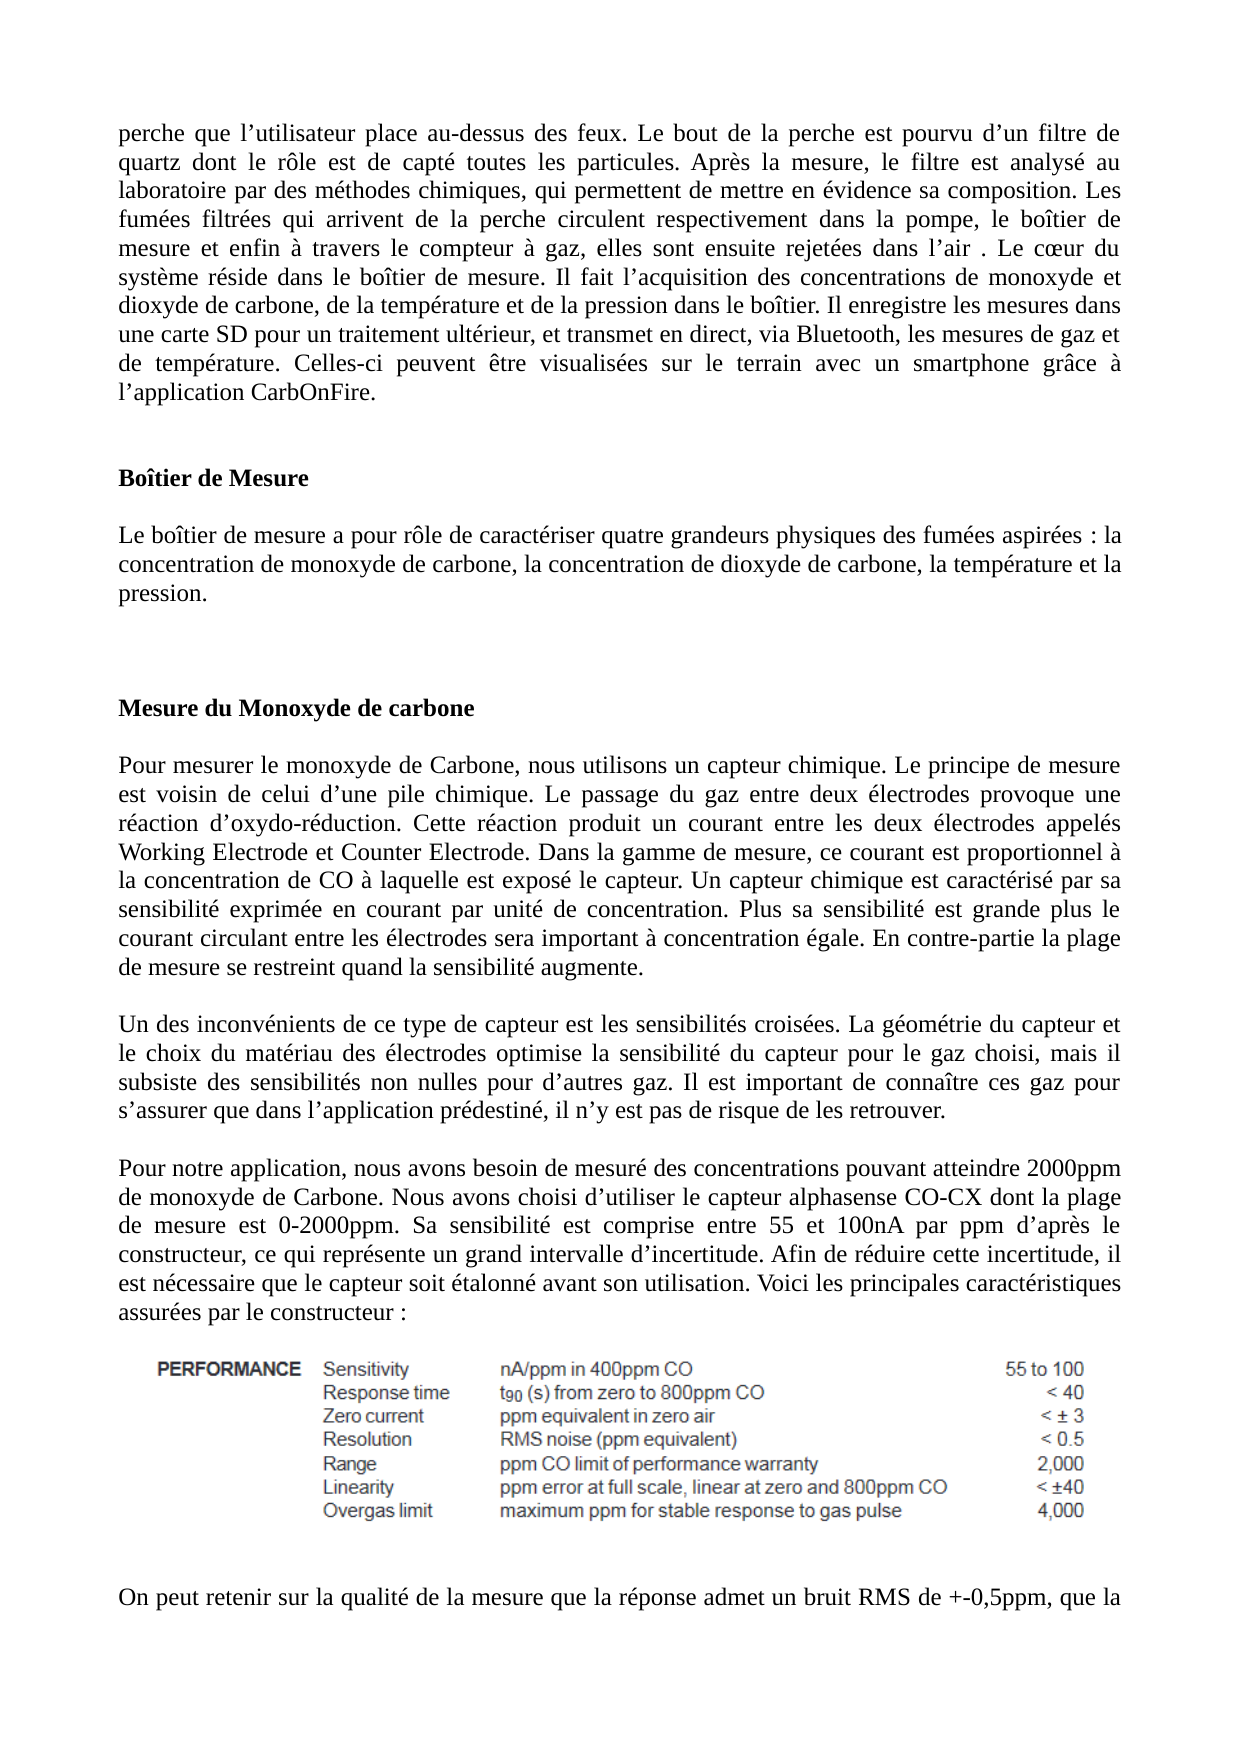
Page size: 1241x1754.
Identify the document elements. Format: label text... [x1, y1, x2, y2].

text On peut retenir sur la qualité de la mesure que la réponse admet un bruit RMS de +-0,5ppm, que la [118, 1582, 1122, 1611]
text Mesure du Monoxyde de carbone [118, 693, 1122, 722]
text Pour mesurer le monoxyde de Carbone, nous utilisons un capteur chimique. Le principe de mesure est voisin de celui d’une pile chimique. Le passage du gaz entre deux électrodes provoque une réaction d’oxydo-réduction. Cette réaction produit un courant entre les deux électrodes appelés Working Electrode et Counter Electrode. Dans la gamme de mesure, ce courant est proportionnel à la concentration de CO à laquelle est exposé le capteur. Un capteur chimique est caractérisé par sa sensibilité exprimée en courant par unité de concentration. Plus sa sensibilité est grande plus le courant circulant entre les électrodes sera important à concentration égale. En contre-partie la plage de mesure se restreint quand la sensibilité augmente. [118, 751, 1122, 981]
text Un des inconvénients de ce type de capteur est les sensibilités croisées. La géométrie du capteur et le choix du matériau des électrodes optimise la sensibilité du capteur pour le gaz choisi, mais il subsiste des sensibilités non nulles pour d’autres gaz. Il est important de connaître ces gaz pour s’assurer que dans l’application prédestiné, il n’y est pas de risque de les retrouver. [118, 1009, 1122, 1124]
text Le boîtier de mesure a pour rôle de caractériser quatre grandeurs physiques des fumées aspirées : la concentration de monoxyde de carbone, la concentration de dioxyde de carbone, la température et la pression. [118, 521, 1122, 607]
text Boîtier de Mesure [118, 463, 1122, 492]
text Pour notre application, nous avons besoin de mesuré des concentrations pouvant atteindre 2000ppm de monoxyde de Carbone. Nous avons choisi d’utiliser le capteur alphasense CO-CX dont la plage de mesure est 0-2000ppm. Sa sensibilité est comprise entre 55 et 100nA par ppm d’après le constructeur, ce qui représente un grand intervalle d’incertitude. Afin de réduire cette incertitude, il est nécessaire que le capteur soit étalonné avant son utilisation. Voici les principales caractéristiques assurées par le constructeur : [118, 1153, 1122, 1326]
picture [151, 1354, 1089, 1525]
text perche que l’utilisateur place au-dessus des feux. Le bout de la perche est pourvu d’un filtre de quartz dont le rôle est de capté toutes les particules. Après la mesure, le filtre est analysé au laboratoire par des méthodes chimiques, qui permettent de mettre en évidence sa composition. Les fumées filtrées qui arrivent de la perche circulent respectivement dans la pompe, le boîtier de mesure et enfin à travers le compteur à gaz, elles sont ensuite rejetées dans l’air . Le cœur du système réside dans le boîtier de mesure. Il fait l’acquisition des concentrations de monoxyde et dioxyde de carbone, de la température et de la pression dans le boîtier. Il enregistre les mesures dans une carte SD pour un traitement ultérieur, et transmet en direct, via Bluetooth, les mesures de gaz et de température. Celles-ci peuvent être visualisées sur le terrain avec un smartphone grâce à l’application CarbOnFire. [118, 118, 1122, 406]
